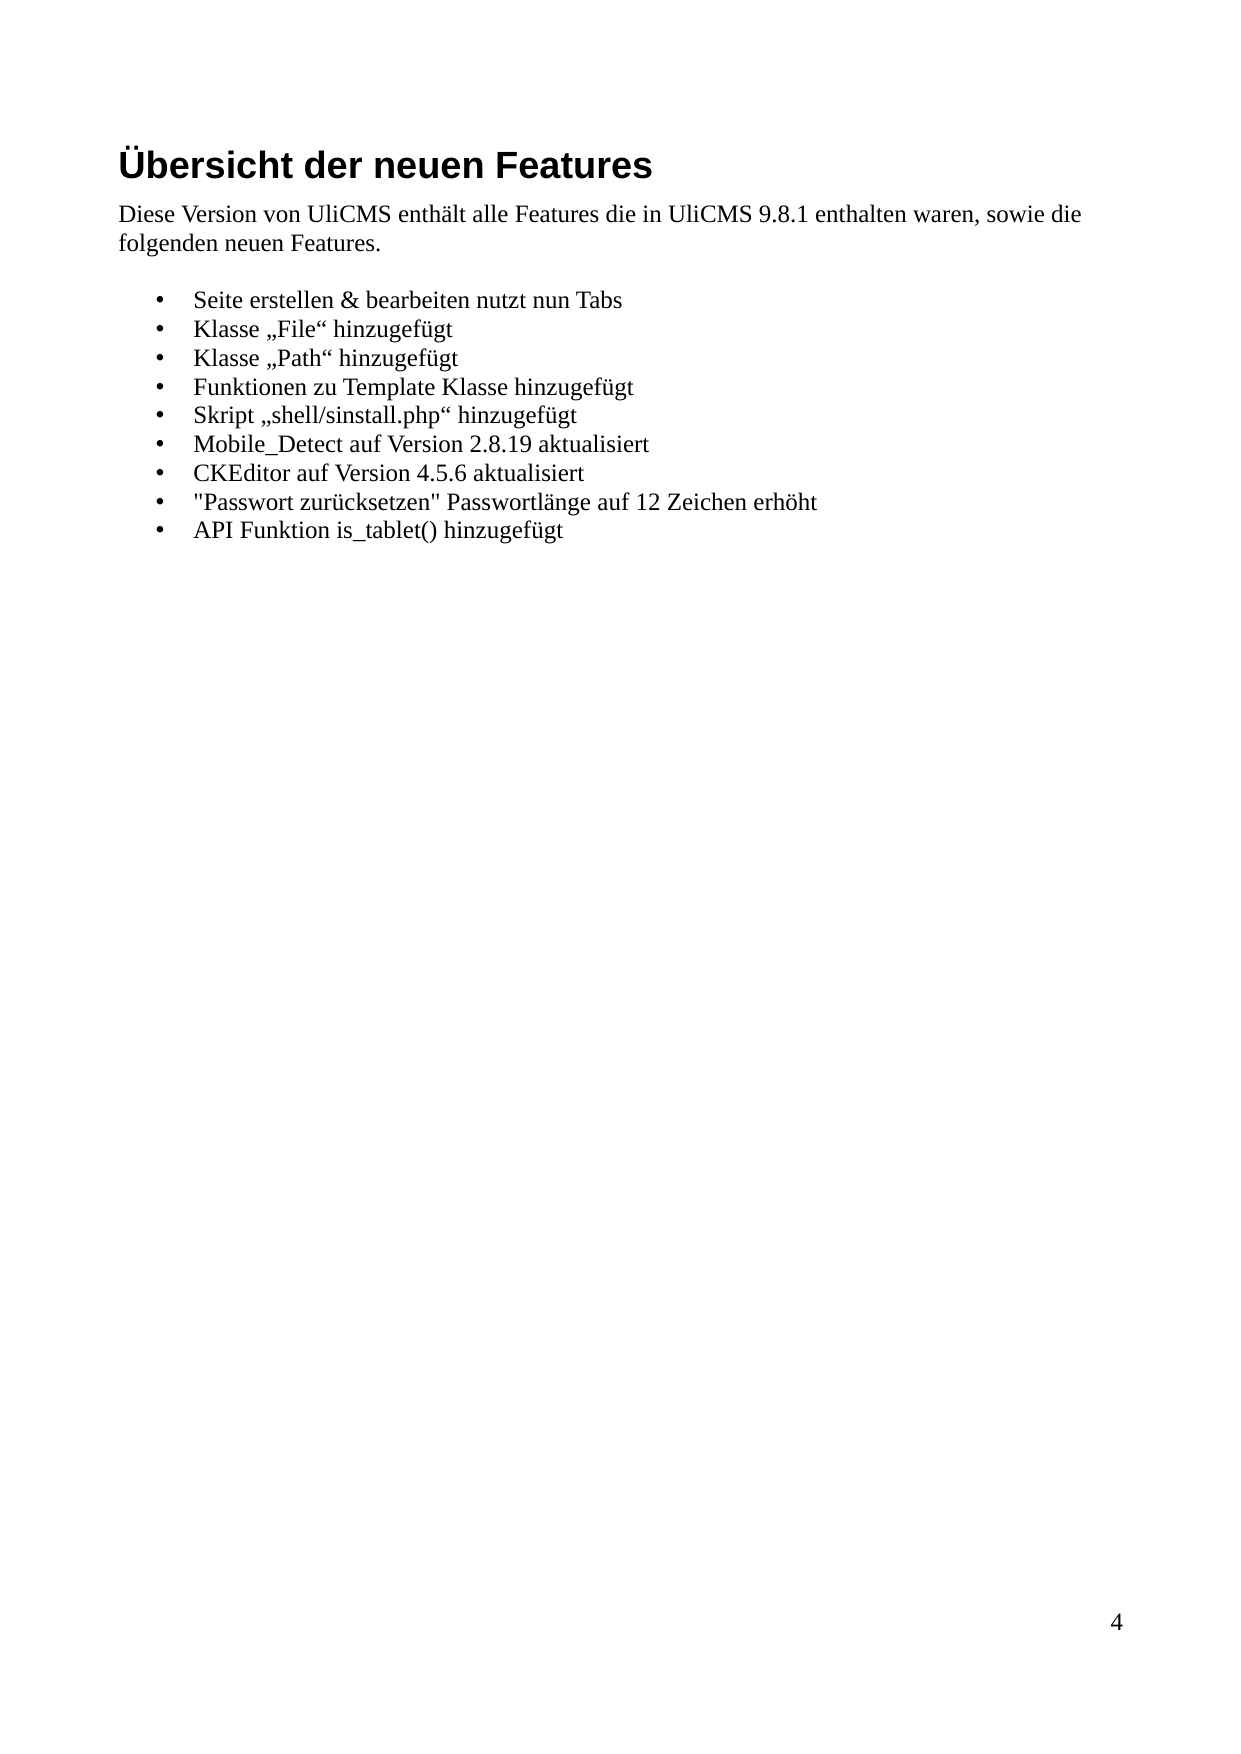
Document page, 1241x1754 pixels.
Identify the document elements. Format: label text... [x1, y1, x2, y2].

text Diese Version von UliCMS enthält alle Features die in UliCMS 9.8.1 enthalten waren, sowie die folgenden neuen Features. [118, 199, 1123, 257]
list Mobile_Detect auf Version 2.8.19 aktualisiert [156, 429, 1123, 458]
list Funktionen zu Template Klasse hinzugefügt [156, 372, 1123, 401]
list CKEditor auf Version 4.5.6 aktualisiert [156, 458, 1123, 487]
subtitle Übersicht der neuen Features [118, 143, 1123, 187]
list Skript „shell/sinstall.php“ hinzugefügt [156, 401, 1123, 429]
list API Funktion is_tablet() hinzugefügt [156, 516, 1123, 544]
list Klasse „Path“ hinzugefügt [156, 343, 1123, 372]
list Seite erstellen & bearbeiten nutzt nun Tabs [156, 286, 1123, 314]
list Klasse „File“ hinzugefügt [156, 314, 1123, 343]
list "Passwort zurücksetzen" Passwortlänge auf 12 Zeichen erhöht [156, 487, 1123, 516]
